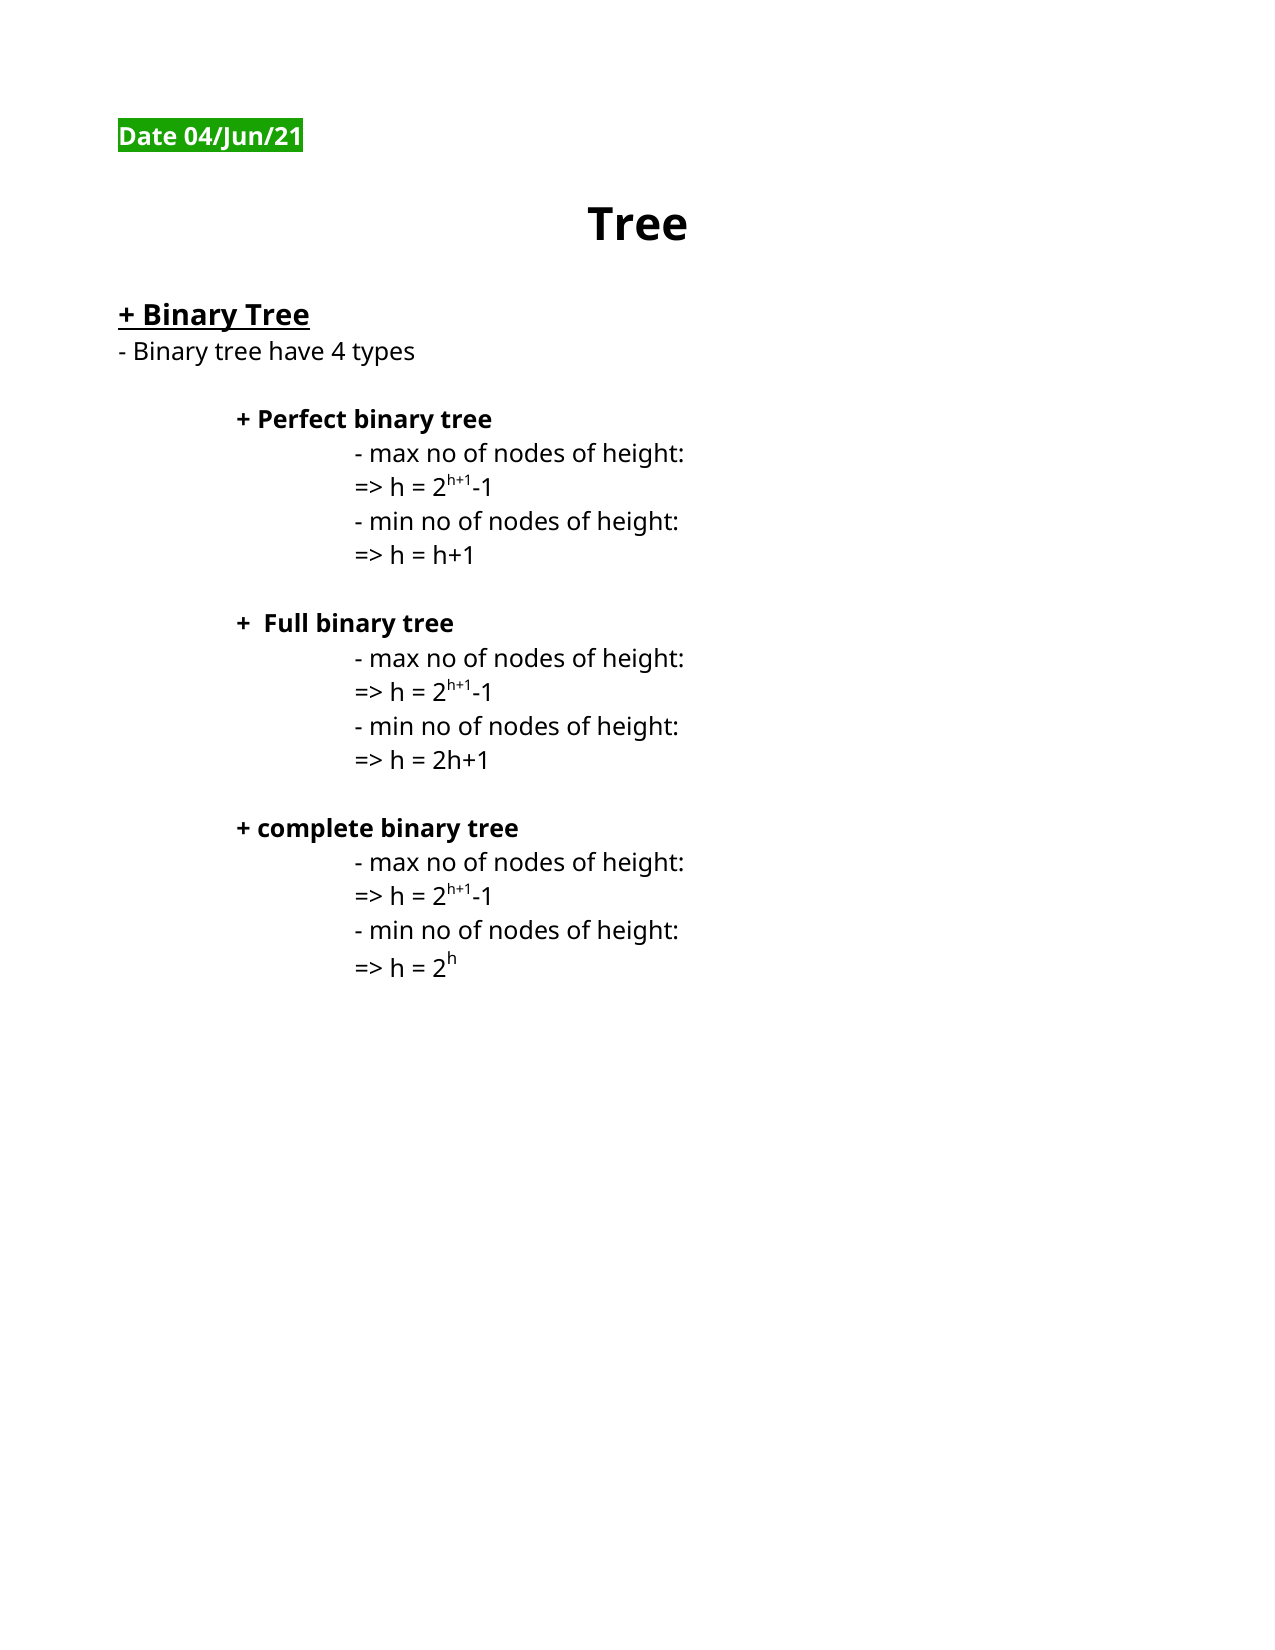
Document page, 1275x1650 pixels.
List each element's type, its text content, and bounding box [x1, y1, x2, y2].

text Date 04/Jun/21 [118, 118, 1157, 192]
text + Perfect binary tree [118, 402, 1157, 436]
text + Binary Tree [118, 254, 1157, 334]
text - min no of nodes of height: => h = 2h [118, 913, 1157, 986]
text - min no of nodes of height: => h = 2h+1 [118, 708, 1157, 776]
text + complete binary tree - max no of nodes of height: => h = 2h+1-1 [118, 811, 1157, 913]
text Tree [118, 192, 1157, 254]
text - Binary tree have 4 types [118, 334, 1157, 368]
text - min no of nodes of height: => h = h+1 + Full binary tree - max no of nodes of height: => h = 2h+1-1 [118, 504, 1157, 708]
text - max no of nodes of height: => h = 2h+1-1 [118, 436, 1157, 504]
